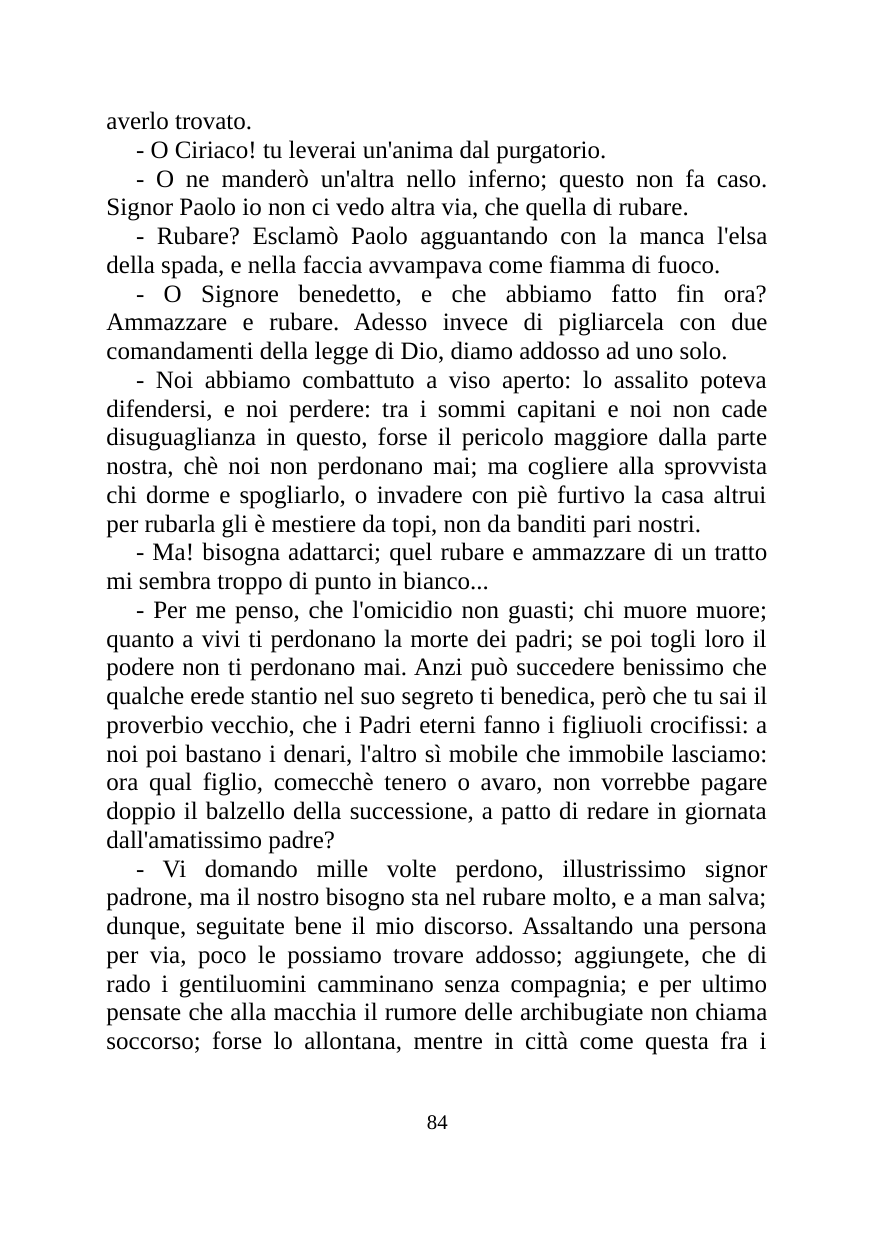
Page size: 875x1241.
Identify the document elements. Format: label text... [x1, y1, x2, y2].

text - O Signore benedetto, e che abbiamo fatto fin ora? Ammazzare e rubare. Adesso invece di pigliarcela con due comandamenti della legge di Dio, diamo addosso ad uno solo. [106, 279, 768, 365]
text - Rubare? Esclamò Paolo agguantando con la manca l'elsa della spada, e nella faccia avvampava come fiamma di fuoco. [106, 221, 768, 279]
text - Noi abbiamo combattuto a viso aperto: lo assalito poteva difendersi, e noi perdere: tra i sommi capitani e noi non cade disuguaglianza in questo, forse il pericolo maggiore dalla parte nostra, chè noi non perdonano mai; ma cogliere alla sprovvista chi dorme e spogliarlo, o invadere con piè furtivo la casa altrui per rubarla gli è mestiere da topi, non da banditi pari nostri. [106, 365, 768, 537]
text averlo trovato. [106, 106, 768, 135]
text - O ne manderò un'altra nello inferno; questo non fa caso. Signor Paolo io non ci vedo altra via, che quella di rubare. [106, 164, 768, 221]
text - O Ciriaco! tu leverai un'anima dal purgatorio. [106, 135, 768, 164]
text - Per me penso, che l'omicidio non guasti; chi muore muore; quanto a vivi ti perdonano la morte dei padri; se poi togli loro il podere non ti perdonano mai. Anzi può succedere benissimo che qualche erede stantio nel suo segreto ti benedica, però che tu sai il proverbio vecchio, che i Padri eterni fanno i figliuoli crocifissi: a noi poi bastano i denari, l'altro sì mobile che immobile lasciamo: ora qual figlio, comecchè tenero o avaro, non vorrebbe pagare doppio il balzello della successione, a patto di redare in giornata dall'amatissimo padre? [106, 595, 768, 854]
text - Ma! bisogna adattarci; quel rubare e ammazzare di un tratto mi sembra troppo di punto in bianco... [106, 537, 768, 595]
text - Vi domando mille volte perdono, illustrissimo signor padrone, ma il nostro bisogno sta nel rubare molto, e a man salva; dunque, seguitate bene il mio discorso. Assaltando una persona per via, poco le possiamo trovare addosso; aggiungete, che di rado i gentiluomini camminano senza compagnia; e per ultimo pensate che alla macchia il rumore delle archibugiate non chiama soccorso; forse lo allontana, mentre in città come questa fra i [106, 854, 768, 1055]
